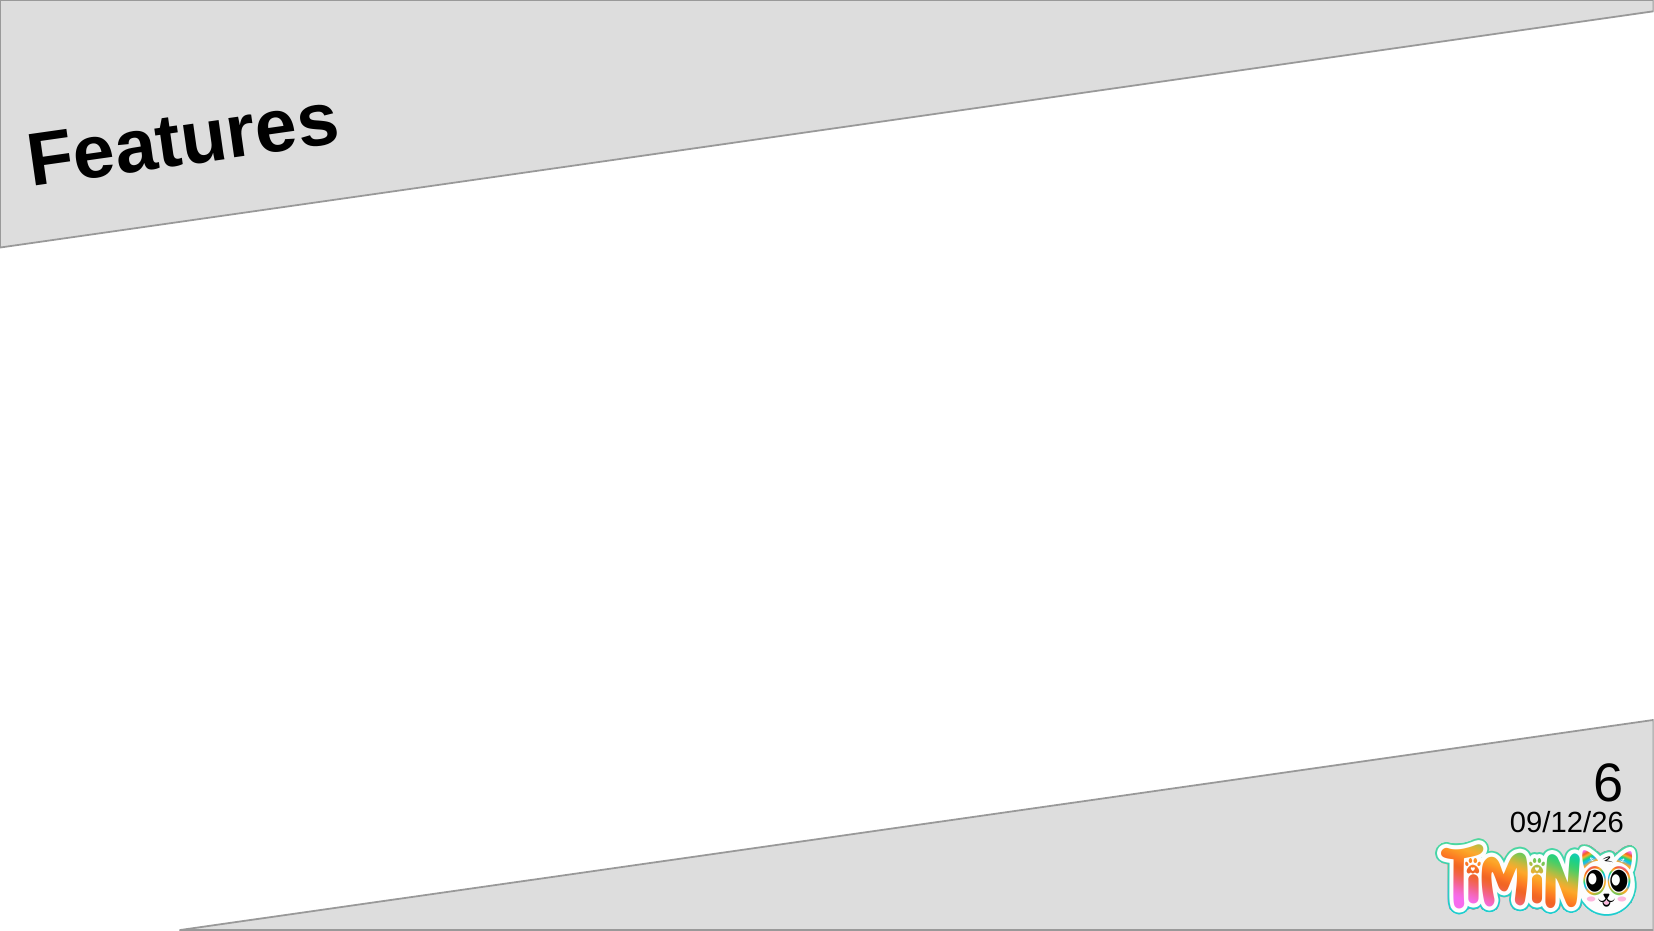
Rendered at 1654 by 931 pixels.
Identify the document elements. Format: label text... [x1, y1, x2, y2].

picture [1435, 838, 1638, 916]
title Features [16, 0, 1501, 239]
